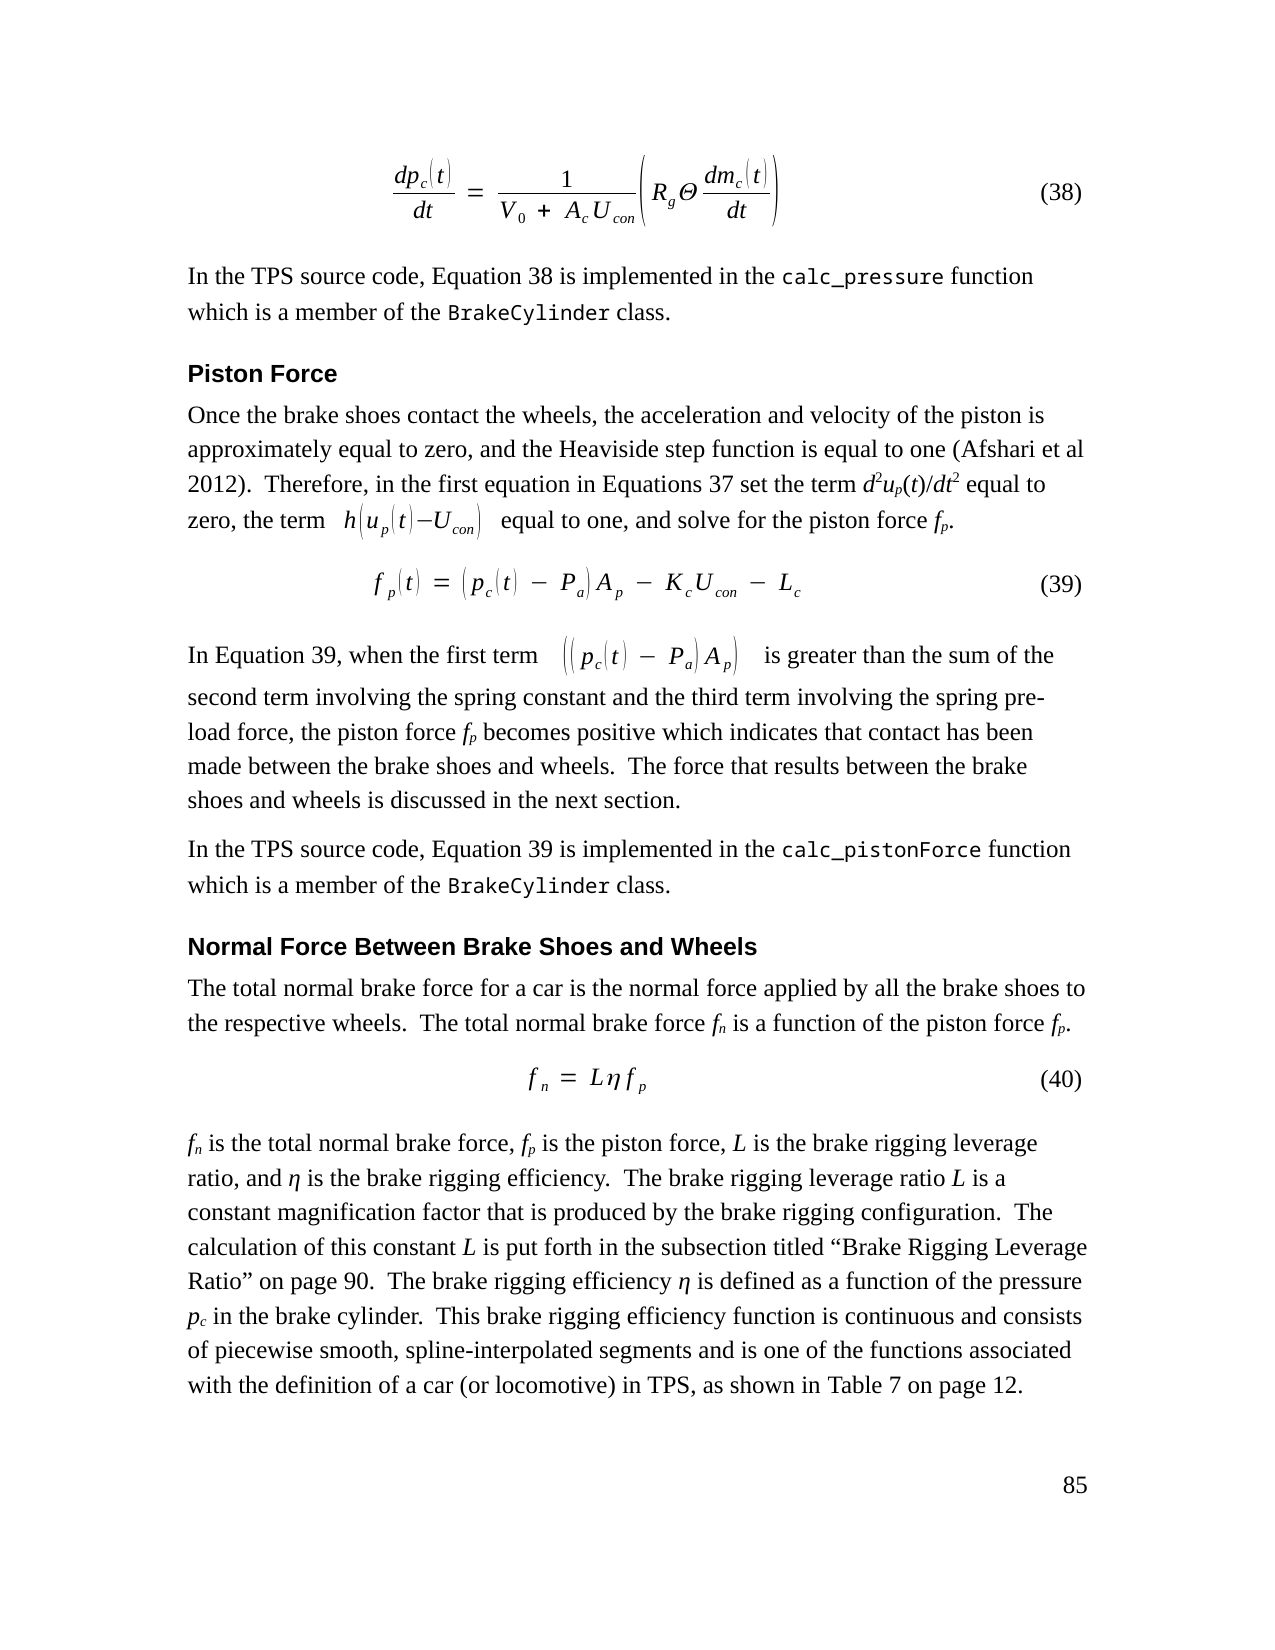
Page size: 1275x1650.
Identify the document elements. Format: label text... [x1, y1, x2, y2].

subtitle Piston Force [187, 359, 1087, 387]
table_header (38) [988, 150, 1087, 233]
table_header (39) [988, 560, 1087, 608]
text In the TPS source code, Equation 39 is implemented in the calc_pistonForce function which is a member of the BrakeCylinder class. [187, 834, 1087, 899]
table_header [188, 150, 987, 233]
table_header [188, 1057, 987, 1100]
text fn is the total normal brake force, fp is the piston force, L is the brake rigging leverage ratio, and η is the brake rigging efficiency. The brake rigging leverage ratio L is a constant magnification factor that is produced by the brake rigging configuration. The calculation of this constant L is put forth in the subsection titled “Brake Rigging Leverage Ratio” on page 91. The brake rigging efficiency η is defined as a function of the pressure pc in the brake cylinder. This brake rigging efficiency function is continuous and consists of piecewise smooth, spline-interpolated segments and is one of the functions associated with the definition of a car (or locomotive) in TPS, as shown in Table 7 on page 12. [187, 1128, 1087, 1398]
table_header [188, 560, 987, 608]
text In Equation 39, when the first term is greater than the sum of the second term involving the spring constant and the third term involving the spring pre-load force, the piston force fp becomes positive which indicates that contact has been made between the brake shoes and wheels. The force that results between the brake shoes and wheels is discussed in the next section. [187, 637, 1087, 814]
table_header (40) [988, 1057, 1087, 1100]
text Once the brake shoes contact the wheels, the acceleration and velocity of the piston is approximately equal to zero, and the Heaviside step function is equal to one (Afshari et al 2012). Therefore, in the first equation in Equations 37 set the term d2up(t)/dt2 equal to zero, the termequal to one, and solve for the piston force fp. [187, 400, 1087, 540]
text In the TPS source code, Equation 38 is implemented in the calc_pressure function which is a member of the BrakeCylinder class. [187, 261, 1087, 326]
text The total normal brake force for a car is the normal force applied by all the brake shoes to the respective wheels. The total normal brake force fn is a function of the piston force fp. [187, 973, 1087, 1036]
subtitle Normal Force Between Brake Shoes and Wheels [187, 932, 1087, 961]
